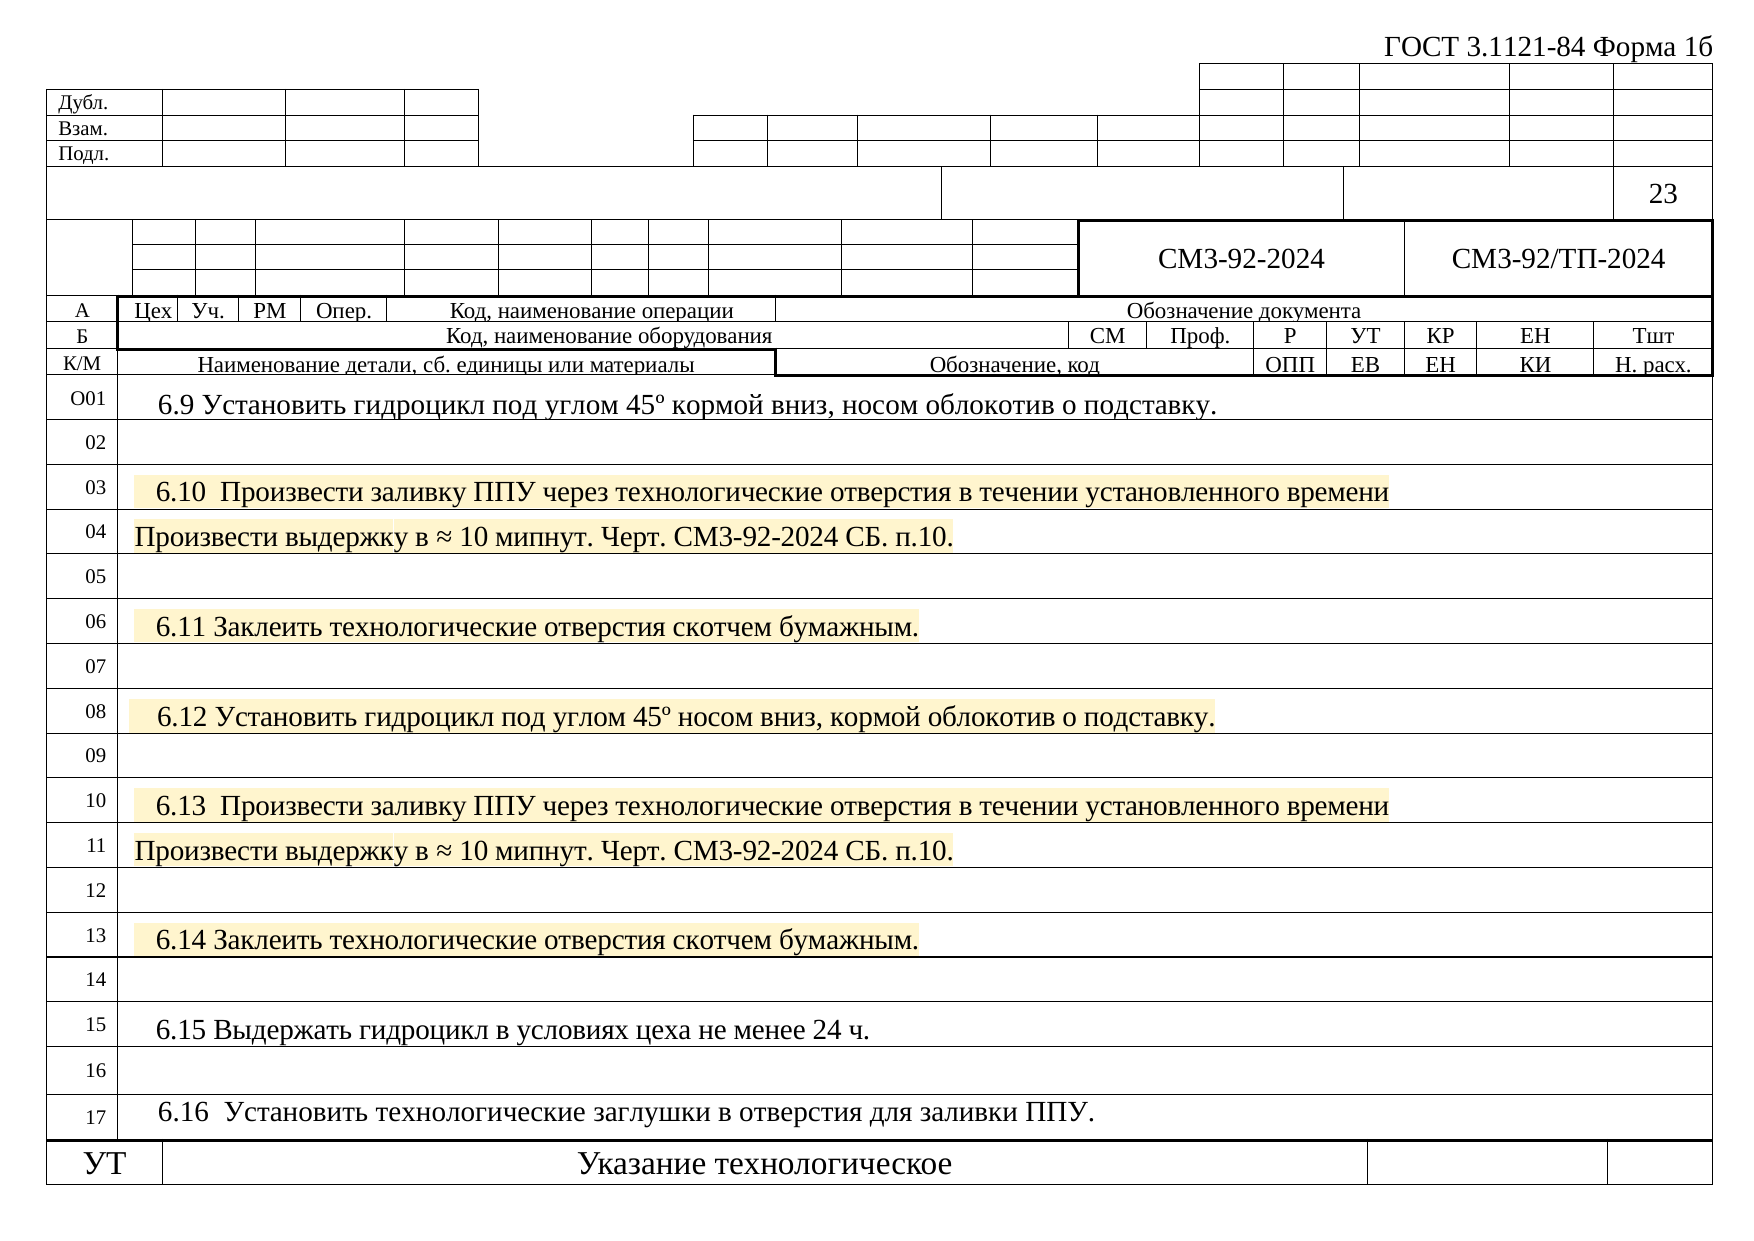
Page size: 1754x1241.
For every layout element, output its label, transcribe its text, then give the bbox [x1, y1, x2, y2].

table_cell [694, 141, 767, 166]
table_cell [1614, 116, 1712, 140]
table_header [1200, 64, 1283, 89]
table_header [1284, 64, 1359, 89]
table_cell 10 [47, 778, 117, 822]
table_cell Произвести выдержку в ≈ 10 мипнут. Черт. СМ3-92-2024 СБ. п.10. [118, 510, 1712, 553]
table_cell [1368, 1142, 1607, 1183]
table_cell Произвести выдержку в ≈ 10 мипнут. Черт. СМ3-92-2024 СБ. п.10. [118, 823, 1712, 867]
table_cell [1360, 116, 1509, 140]
table_cell Уч. [178, 298, 238, 321]
table_cell [256, 245, 404, 269]
table_cell [286, 90, 404, 114]
table_cell [118, 644, 1712, 688]
table_cell О01 [47, 375, 117, 419]
table_cell Указание технологическое [163, 1142, 1367, 1183]
table_cell [1614, 141, 1712, 166]
table_cell СМ [1069, 322, 1146, 348]
table_cell [1098, 89, 1199, 114]
table_cell [405, 245, 498, 269]
table_cell [709, 270, 841, 294]
table_cell Обозначение, код [777, 349, 1253, 374]
table_cell [1510, 116, 1613, 140]
table_cell [256, 270, 404, 294]
table_cell [592, 220, 648, 244]
table_cell [1284, 90, 1359, 114]
table_cell 17 [47, 1095, 117, 1139]
table_cell Обозначение документа [776, 298, 1711, 321]
table_header [1614, 64, 1712, 89]
table_cell Цех [119, 298, 177, 321]
table_cell Взам. [47, 116, 162, 140]
table_cell 07 [47, 644, 117, 688]
table_cell СМ3-92-2024 [1080, 222, 1404, 294]
table_cell [592, 270, 648, 294]
table_cell [842, 220, 972, 244]
table_cell [499, 245, 591, 269]
table_cell [163, 116, 285, 140]
table_cell [118, 1047, 1712, 1093]
table_cell ЕВ [1327, 349, 1404, 374]
table_cell [286, 116, 404, 140]
table_cell ОПП [1254, 349, 1326, 374]
table_header [1360, 64, 1509, 89]
table_cell Р [1254, 322, 1326, 348]
table_cell 6.10 Произвести заливку ППУ через технологические отверстия в течении установленного времени [118, 465, 1712, 508]
table_cell Дубл. [47, 90, 162, 114]
table_cell 6.9 Установить гидроцикл под углом 45º кормой вниз, носом облокотив о подставку. [118, 375, 1712, 419]
table_cell [973, 270, 1077, 294]
table_cell 08 [47, 689, 117, 732]
table_cell Б [47, 322, 116, 348]
table_header [1510, 64, 1613, 89]
table_cell 23 [1614, 167, 1712, 219]
table_cell Н. расх. [1594, 349, 1711, 374]
table_cell [1510, 90, 1613, 114]
table_cell [286, 141, 404, 166]
table_cell [1360, 90, 1509, 114]
table_cell [163, 141, 285, 166]
table_cell УТ [47, 1142, 162, 1183]
table_cell [47, 167, 941, 219]
table_cell [405, 220, 498, 244]
table_cell [499, 270, 591, 294]
table_cell [858, 116, 990, 140]
table_cell [973, 245, 1077, 269]
table_cell 13 [47, 913, 117, 956]
table_cell 14 [47, 958, 117, 1001]
table_cell [842, 245, 972, 269]
table_header [47, 63, 1199, 89]
table_cell 04 [47, 510, 117, 553]
table_cell Опер. [301, 298, 386, 321]
table_cell Код, наименование операции [387, 298, 775, 321]
table_cell 02 [47, 420, 117, 464]
table_cell [991, 116, 1097, 140]
table_cell [709, 220, 841, 244]
table_cell КИ [1477, 349, 1593, 374]
table_cell [694, 116, 767, 140]
table_cell [990, 89, 1098, 114]
table_cell 6.11 Заклеить технологические отверстия скотчем бумажным. [118, 599, 1712, 643]
table_cell [479, 115, 693, 166]
table_cell [133, 245, 195, 269]
table_cell [693, 89, 768, 114]
table_cell [858, 89, 990, 114]
table_cell [1284, 141, 1359, 166]
table_cell [118, 868, 1712, 912]
table_cell 15 [47, 1002, 117, 1046]
table_cell ЕН [1477, 322, 1593, 348]
table_cell 05 [47, 554, 117, 598]
table_cell УТ [1327, 322, 1404, 348]
text ГОСТ 3.1121-84 Форма 1б [74, 29, 1713, 63]
table_cell СМ3-92/ТП-2024 [1405, 222, 1711, 294]
table_cell А [47, 296, 116, 321]
table_cell [942, 167, 1343, 219]
table_cell [133, 220, 195, 244]
table_cell Наименование детали, сб. единицы или материалы [118, 351, 774, 374]
table_cell К/М [47, 349, 117, 374]
table_cell [973, 220, 1077, 244]
table_cell [499, 220, 591, 244]
table_cell [1098, 116, 1199, 140]
table_cell [196, 270, 255, 294]
table_cell 6.16 Установить технологические заглушки в отверстия для заливки ППУ. [118, 1095, 1712, 1139]
table_cell [1360, 141, 1509, 166]
table_cell [768, 116, 857, 140]
table_cell Тшт [1594, 322, 1711, 348]
table_cell [405, 141, 478, 166]
table_cell [118, 554, 1712, 598]
table_cell 11 [47, 823, 117, 867]
table_cell 6.13 Произвести заливку ППУ через технологические отверстия в течении установленного времени [118, 778, 1712, 822]
table_cell 16 [47, 1047, 117, 1093]
table_cell 6.15 Выдержать гидроцикл в условиях цеха не менее 24 ч. [118, 1002, 1712, 1046]
table_cell [133, 270, 195, 294]
table_cell 6.14 Заклеить технологические отверстия скотчем бумажным. [118, 913, 1712, 956]
table_cell КР [1405, 322, 1476, 348]
table_cell [858, 141, 990, 166]
table_cell 6.12 Установить гидроцикл под углом 45º носом вниз, кормой облокотив о подставку. [118, 689, 1712, 732]
table_cell 09 [47, 734, 117, 777]
table_cell [1510, 141, 1613, 166]
table_cell [1608, 1142, 1712, 1183]
table_cell [118, 734, 1712, 777]
table_cell [1200, 116, 1283, 140]
table_cell [842, 270, 972, 294]
table_cell [479, 89, 693, 114]
table_cell [196, 245, 255, 269]
table_cell [1098, 141, 1199, 166]
table_cell [1344, 167, 1613, 219]
table_cell [1200, 141, 1283, 166]
table_cell [768, 89, 857, 114]
table_cell [1200, 90, 1283, 114]
table_cell Код, наименование оборудования [119, 322, 1068, 348]
table_cell Подл. [47, 141, 162, 166]
table_cell [405, 90, 478, 114]
table_cell 03 [47, 465, 117, 508]
table_cell [1614, 90, 1712, 114]
table_cell [256, 220, 404, 244]
table_cell [163, 90, 285, 114]
table_cell [768, 141, 857, 166]
table_cell [196, 220, 255, 244]
table_cell Проф. [1147, 322, 1253, 348]
table_cell 12 [47, 868, 117, 912]
table_cell [118, 958, 1712, 1001]
table_cell [649, 245, 708, 269]
table_cell [649, 220, 708, 244]
table_cell [118, 420, 1712, 464]
table_cell [405, 116, 478, 140]
table_cell РМ [239, 298, 300, 321]
table_cell ЕН [1405, 349, 1476, 374]
table_cell [1284, 116, 1359, 140]
table_cell [405, 270, 498, 294]
table_cell 06 [47, 599, 117, 643]
table_cell [709, 245, 841, 269]
table_cell [991, 141, 1097, 166]
table_cell [47, 220, 132, 294]
table_cell [592, 245, 648, 269]
table_cell [649, 270, 708, 294]
